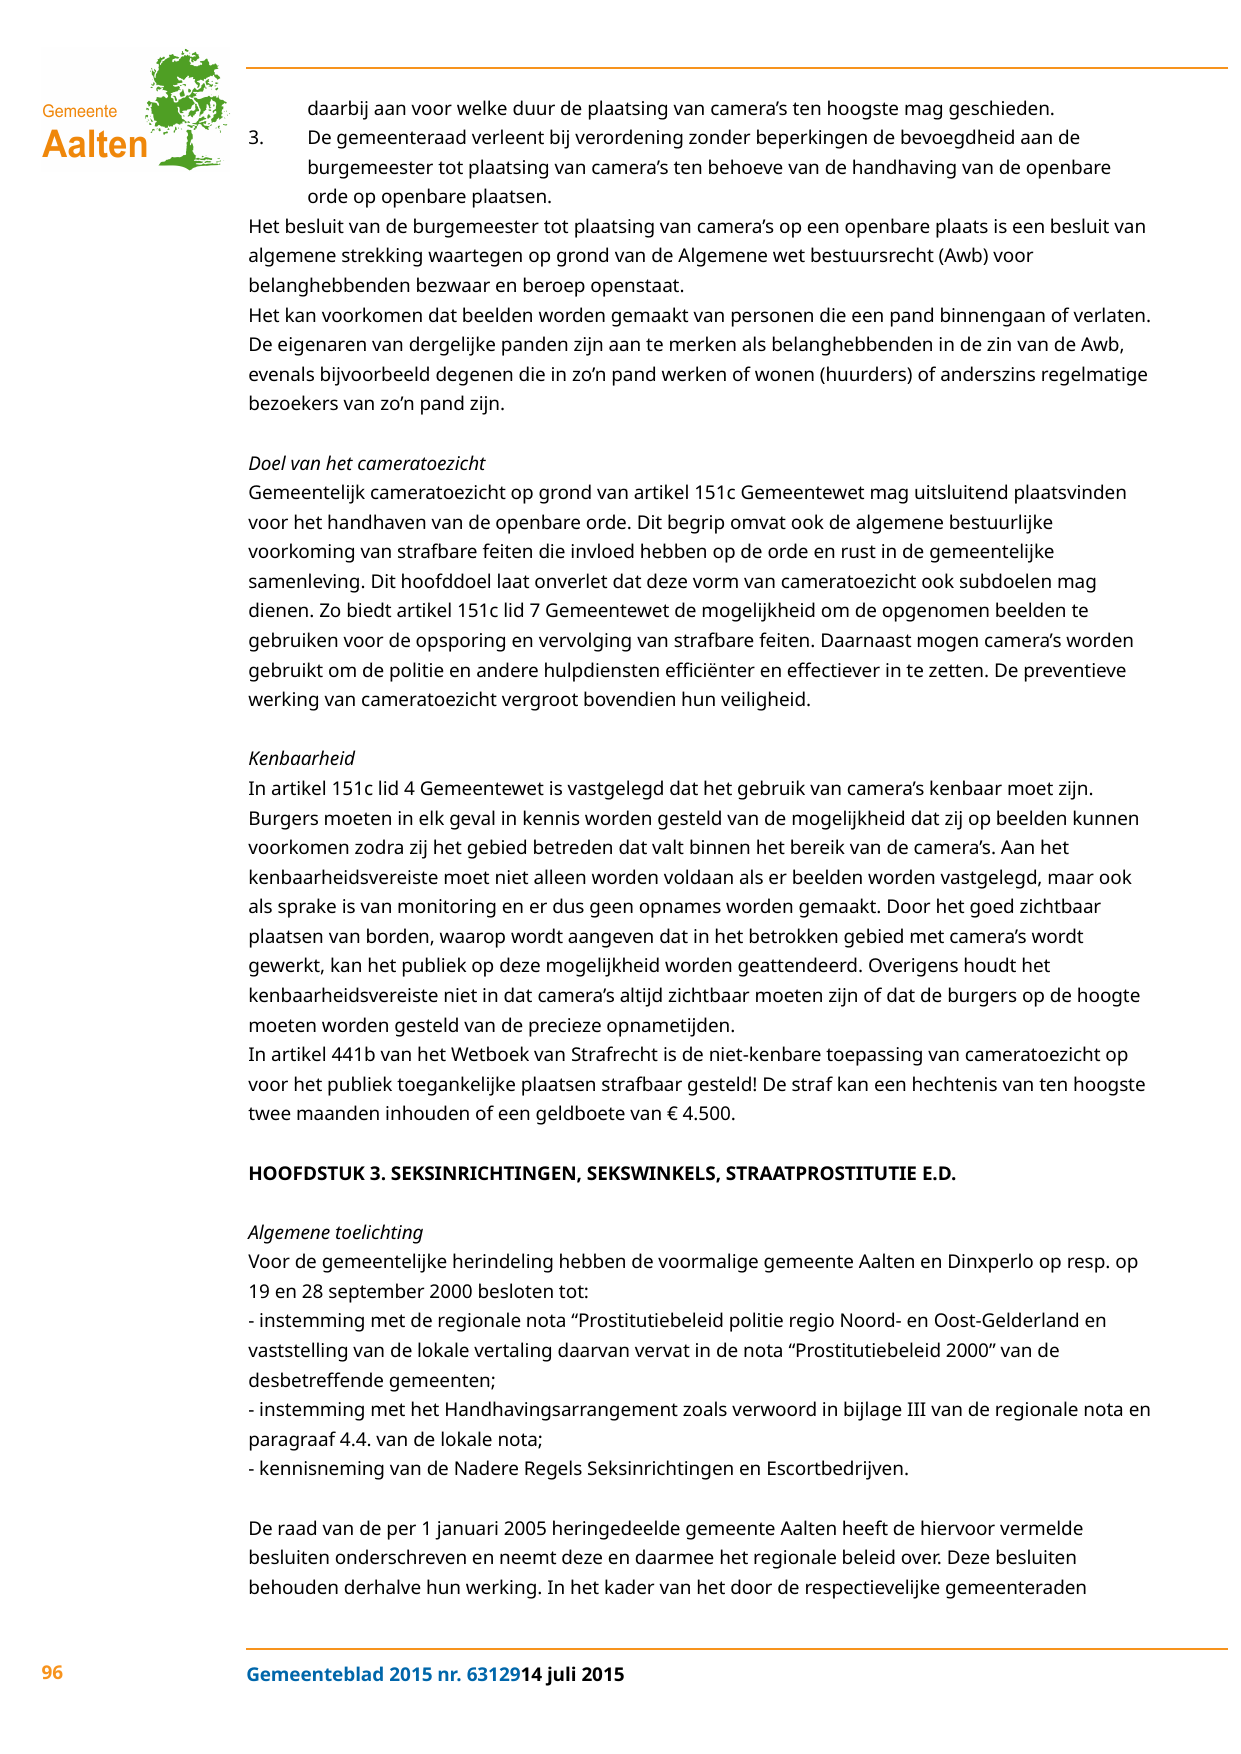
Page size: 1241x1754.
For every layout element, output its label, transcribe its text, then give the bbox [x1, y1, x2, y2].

list daarbij aan voor welke duur de plaatsing van camera’s ten hoogste mag geschieden. [248, 95, 1152, 121]
text Het besluit van de burgemeester tot plaatsing van camera’s op een openbare plaats is een besluit van algemene strekking waartegen op grond van de Algemene wet bestuursrecht (Awb) voor belanghebbenden bezwaar en beroep openstaat. [248, 213, 1152, 298]
list De gemeenteraad verleent bij verordening zonder beperkingen de bevoegdheid aan de burgemeester tot plaatsing van camera’s ten behoeve van de handhaving van de openbare orde op openbare plaatsen. [248, 124, 1152, 209]
text Algemene toelichting [248, 1219, 1152, 1245]
text HOOFDSTUK 3. SEKSINRICHTINGEN, SEKSWINKELS, STRAATPROSTITUTIE E.D. [248, 1160, 1152, 1186]
text - instemming met de regionale nota “Prostitutiebeleid politie regio Noord- en Oost-Gelderland en vaststelling van de lokale vertaling daarvan vervat in de nota “Prostitutiebeleid 2000” van de desbetreffende gemeenten; [248, 1308, 1152, 1393]
text Het kan voorkomen dat beelden worden gemaakt van personen die een pand binnengaan of verlaten. De eigenaren van dergelijke panden zijn aan te merken als belanghebbenden in de zin van de Awb, evenals bijvoorbeeld degenen die in zo’n pand werken of wonen (huurders) of anderszins regelmatige bezoekers van zo’n pand zijn. [248, 302, 1152, 416]
text - kennisneming van de Nadere Regels Seksinrichtingen en Escortbedrijven. [248, 1456, 1152, 1481]
text Gemeentelijk cameratoezicht op grond van artikel 151c Gemeentewet mag uitsluitend plaatsvinden voor het handhaven van de openbare orde. Dit begrip omvat ook de algemene bestuurlijke voorkoming van strafbare feiten die invloed hebben op de orde en rust in de gemeentelijke samenleving. Dit hoofddoel laat onverlet dat deze vorm van cameratoezicht ook subdoelen mag dienen. Zo biedt artikel 151c lid 7 Gemeentewet de mogelijkheid om de opgenomen beelden te gebruiken voor de opsporing en vervolging van strafbare feiten. Daarnaast mogen camera’s worden gebruikt om de politie en andere hulpdiensten efficiënter en effectiever in te zetten. De preventieve werking van cameratoezicht vergroot bovendien hun veiligheid. [248, 479, 1152, 712]
text Voor de gemeentelijke herindeling hebben de voormalige gemeente Aalten en Dinxperlo op resp. op 19 en 28 september 2000 besloten tot: [248, 1248, 1152, 1304]
text In artikel 151c lid 4 Gemeentewet is vastgelegd dat het gebruik van camera’s kenbaar moet zijn. Burgers moeten in elk geval in kennis worden gesteld van de mogelijkheid dat zij op beelden kunnen voorkomen zodra zij het gebied betreden dat valt binnen het bereik van de camera’s. Aan het kenbaarheidsvereiste moet niet alleen worden voldaan als er beelden worden vastgelegd, maar ook als sprake is van monitoring en er dus geen opnames worden gemaakt. Door het goed zichtbaar plaatsen van borden, waarop wordt aangeven dat in het betrokken gebied met camera’s wordt gewerkt, kan het publiek op deze mogelijkheid worden geattendeerd. Overigens houdt het kenbaarheidsvereiste niet in dat camera’s altijd zichtbaar moeten zijn of dat de burgers op de hoogte moeten worden gesteld van de precieze opnametijden. [248, 775, 1152, 1038]
text Doel van het cameratoezicht [248, 450, 1152, 476]
text Kenbaarheid [248, 746, 1152, 771]
text De raad van de per 1 januari 2005 heringedeelde gemeente Aalten heeft de hiervoor vermelde besluiten onderschreven en neemt deze en daarmee het regionale beleid over. Deze besluiten behouden derhalve hun werking. In het kader van het door de respectievelijke gemeenteraden [248, 1515, 1152, 1600]
text In artikel 441b van het Wetboek van Strafrecht is de niet-kenbare toepassing van cameratoezicht op voor het publiek toegankelijke plaatsen strafbaar gesteld! De straf kan een hechtenis van ten hoogste twee maanden inhouden of een geldboete van € 4.500. [248, 1041, 1152, 1126]
picture [41, 47, 231, 172]
text - instemming met het Handhavingsarrangement zoals verwoord in bijlage III van de regionale nota en paragraaf 4.4. van de lokale nota; [248, 1396, 1152, 1452]
